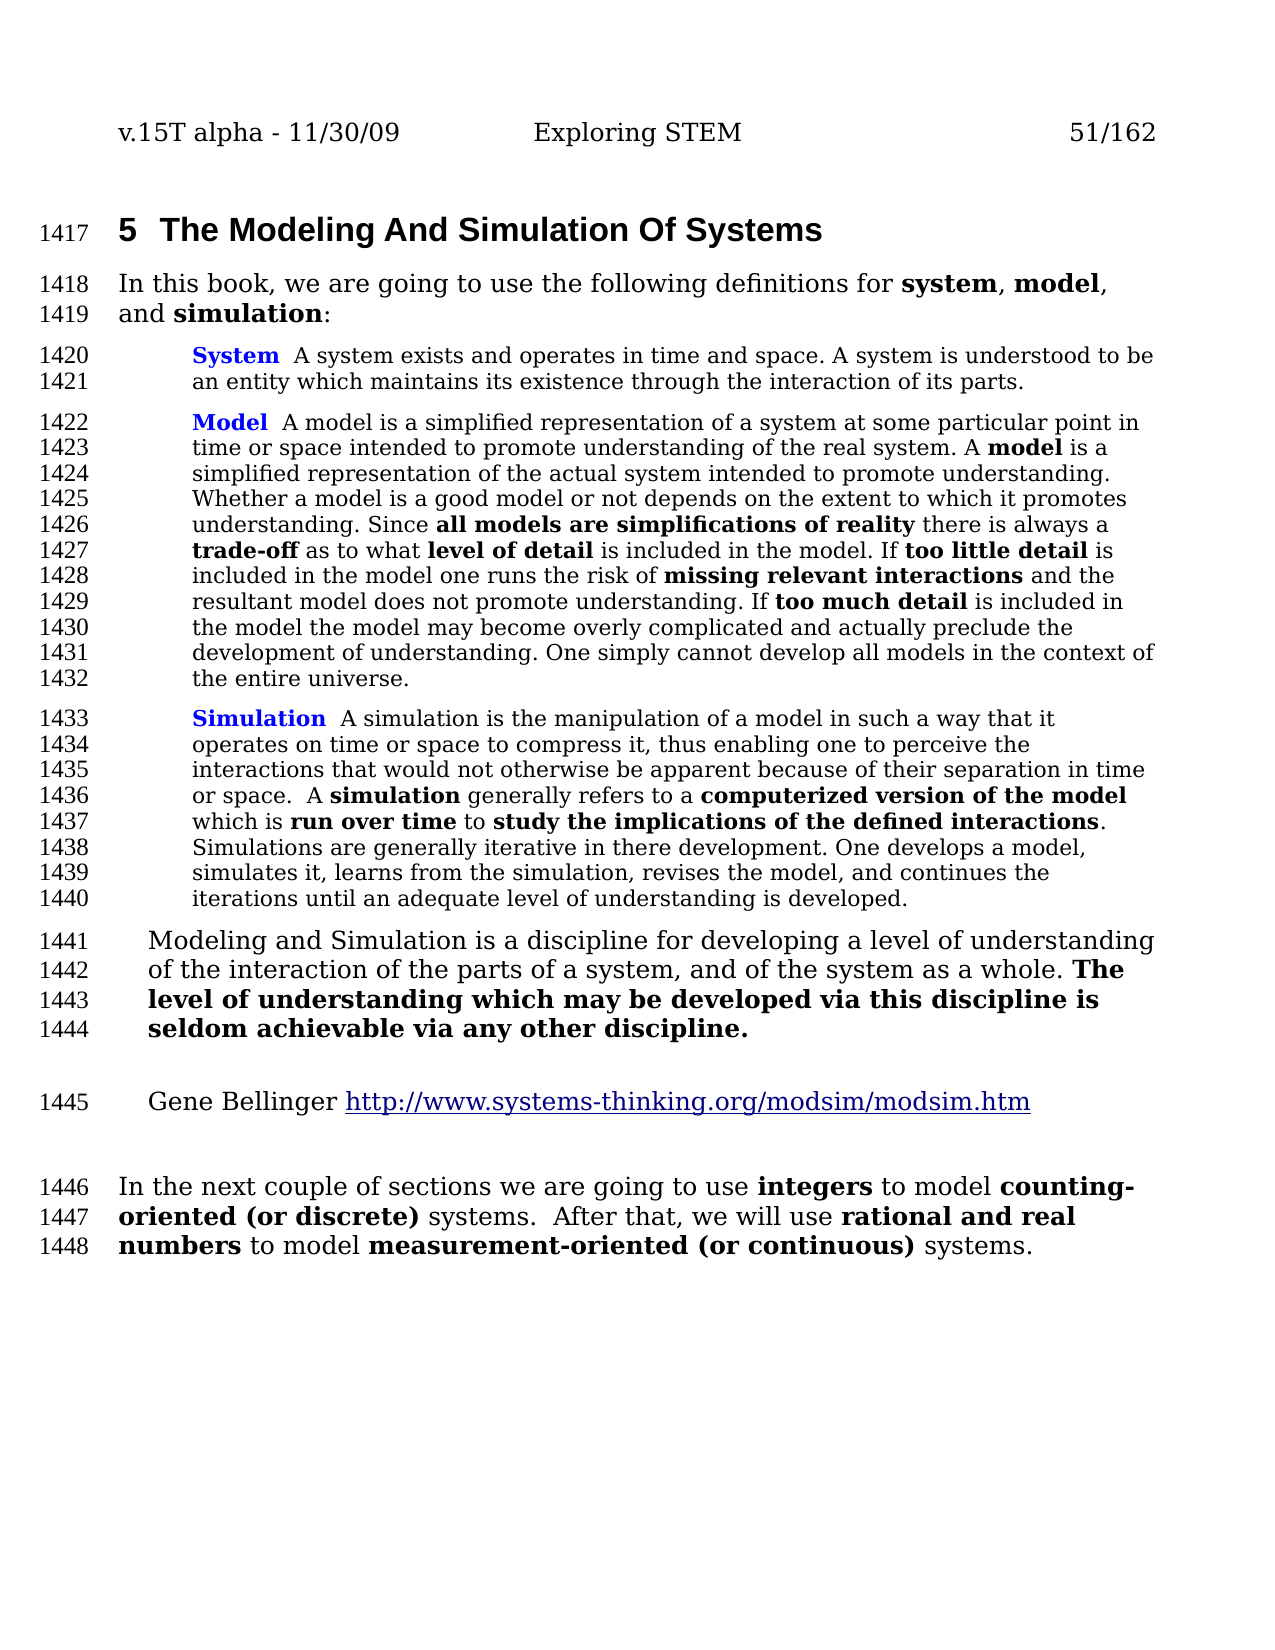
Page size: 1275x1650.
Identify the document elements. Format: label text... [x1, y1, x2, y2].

list Model A model is a simplified representation of a system at some particular point in time or space intended to promote understanding of the real system. A model is a simplified representation of the actual system intended to promote understanding. Whether a model is a good model or not depends on the extent to which it promotes understanding. Since all models are simplifications of reality there is always a trade-off as to what level of detail is included in the model. If too little detail is included in the model one runs the risk of missing relevant interactions and the resultant model does not promote understanding. If too much detail is included in the model the model may become overly complicated and actually preclude the development of understanding. One simply cannot develop all models in the context of the entire universe. [162, 409, 1157, 691]
text Gene Bellinger http://www.systems-thinking.org/modsim/modsim.htm [148, 1088, 1157, 1117]
text In this book, we are going to use the following definitions for system, model, and simulation: [118, 269, 1157, 328]
subtitle The Modeling And Simulation Of Systems [118, 210, 1157, 248]
list Simulation A simulation is the manipulation of a model in such a way that it operates on time or space to compress it, thus enabling one to perceive the interactions that would not otherwise be apparent because of their separation in time or space. A simulation generally refers to a computerized version of the model which is run over time to study the implications of the defined interactions. Simulations are generally iterative in there development. One develops a model, simulates it, learns from the simulation, revises the model, and continues the iterations until an adequate level of understanding is developed. [162, 706, 1157, 911]
text Modeling and Simulation is a discipline for developing a level of understanding of the interaction of the parts of a system, and of the system as a whole. The level of understanding which may be developed via this discipline is seldom achievable via any other discipline. [148, 926, 1157, 1073]
text In the next couple of sections we are going to use integers to model counting-oriented (or discrete) systems. After that, we will use rational and real numbers to model measurement-oriented (or continuous) systems. [118, 1172, 1157, 1260]
list System A system exists and operates in time and space. A system is understood to be an entity which maintains its existence through the interaction of its parts. [162, 343, 1157, 394]
